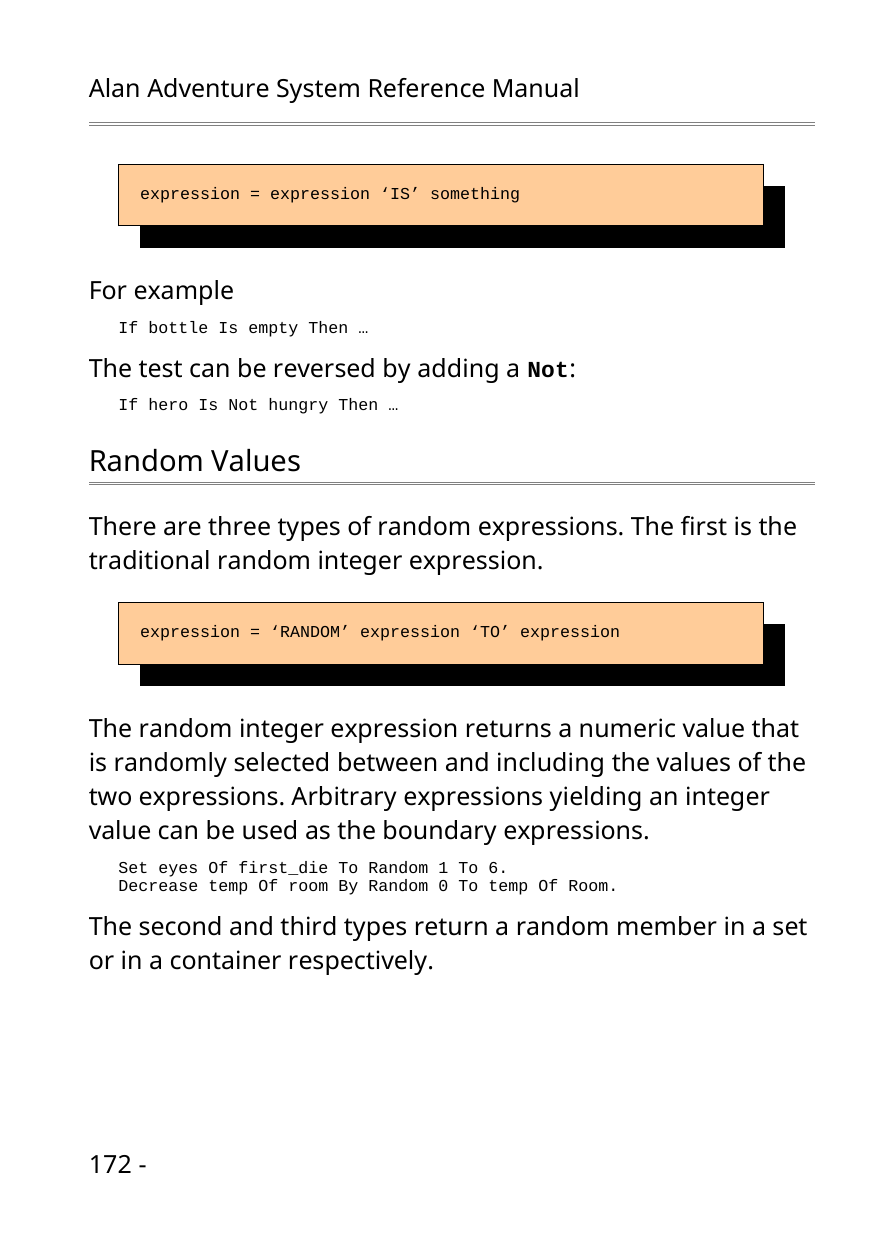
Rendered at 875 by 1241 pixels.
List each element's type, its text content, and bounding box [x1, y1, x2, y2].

text The random integer expression returns a numeric value that is randomly selected between and including the values of the two expressions. Arbitrary expressions yielding an integer value can be used as the boundary expressions. [88, 711, 815, 847]
text The test can be reversed by adding a Not: [88, 351, 815, 384]
text If bottle Is empty Then … [118, 319, 815, 338]
text expression = ‘RANDOM’ expression ‘TO’ expression [119, 603, 763, 664]
text expression = expression ‘IS’ something [119, 165, 763, 225]
text There are three types of random expressions. The first is the traditional random integer expression. [88, 509, 815, 577]
text Decrease temp Of room By Random 0 To temp Of Room. [118, 878, 815, 897]
text Set eyes Of first_die To Random 1 To 6. [118, 860, 815, 878]
subtitle Random Values [88, 441, 815, 484]
text For example [88, 273, 815, 307]
text If hero Is Not hungry Then … [118, 397, 815, 416]
text The second and third types return a random member in a set or in a container respectively. [88, 909, 815, 977]
